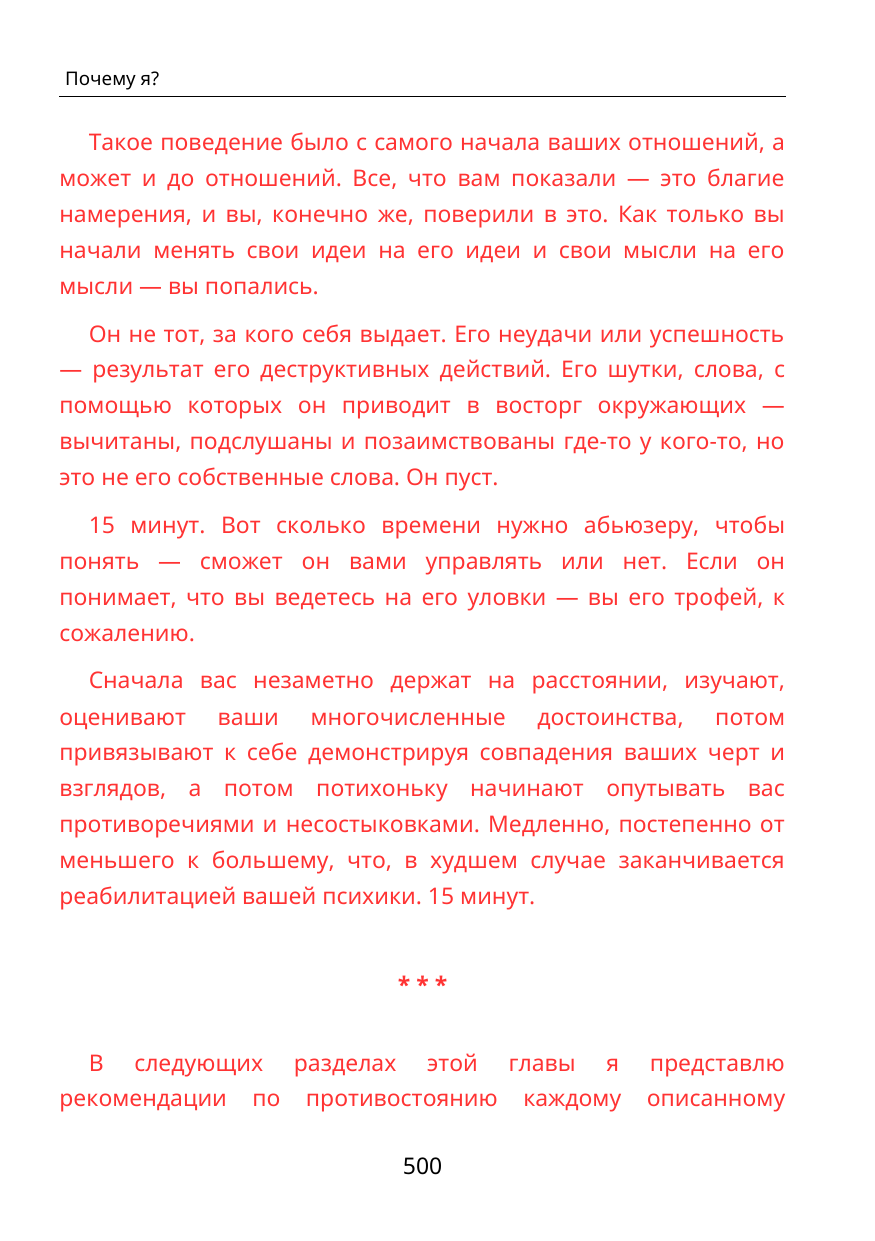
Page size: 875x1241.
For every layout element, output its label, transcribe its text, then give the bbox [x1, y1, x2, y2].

text Сначала вас незаметно держат на расстоянии, изучают, оценивают ваши многочисленные достоинства, потом привязывают к себе демонстрируя совпадения ваших черт и взглядов, а потом потихоньку начинают опутывать вас противоречиями и несостыковками. Медленно, постепенно от меньшего к большему, что, в худшем случае заканчивается реабилитацией вашей психики. 15 минут. [59, 664, 786, 911]
subtitle * * * [59, 969, 786, 1000]
text В следующих разделах этой главы я представлю рекомендации по противостоянию каждому описанному [59, 1046, 786, 1114]
text 15 минут. Вот сколько времени нужно абьюзеру, чтобы понять — сможет он вами управлять или нет. Если он понимает, что вы ведетесь на его уловки — вы его трофей, к сожалению. [59, 509, 786, 648]
text Он не тот, за кого себя выдает. Его неудачи или успешность — результат его деструктивных действий. Его шутки, слова, с помощью которых он приводит в восторг окружающих — вычитаны, подслушаны и позаимствованы где-то у кого-то, но это не его собственные слова. Он пуст. [59, 317, 786, 492]
text Такое поведение было с самого начала ваших отношений, а может и до отношений. Все, что вам показали — это благие намерения, и вы, конечно же, поверили в это. Как только вы начали менять свои идеи на его идеи и свои мысли на его мысли — вы попались. [59, 126, 786, 301]
